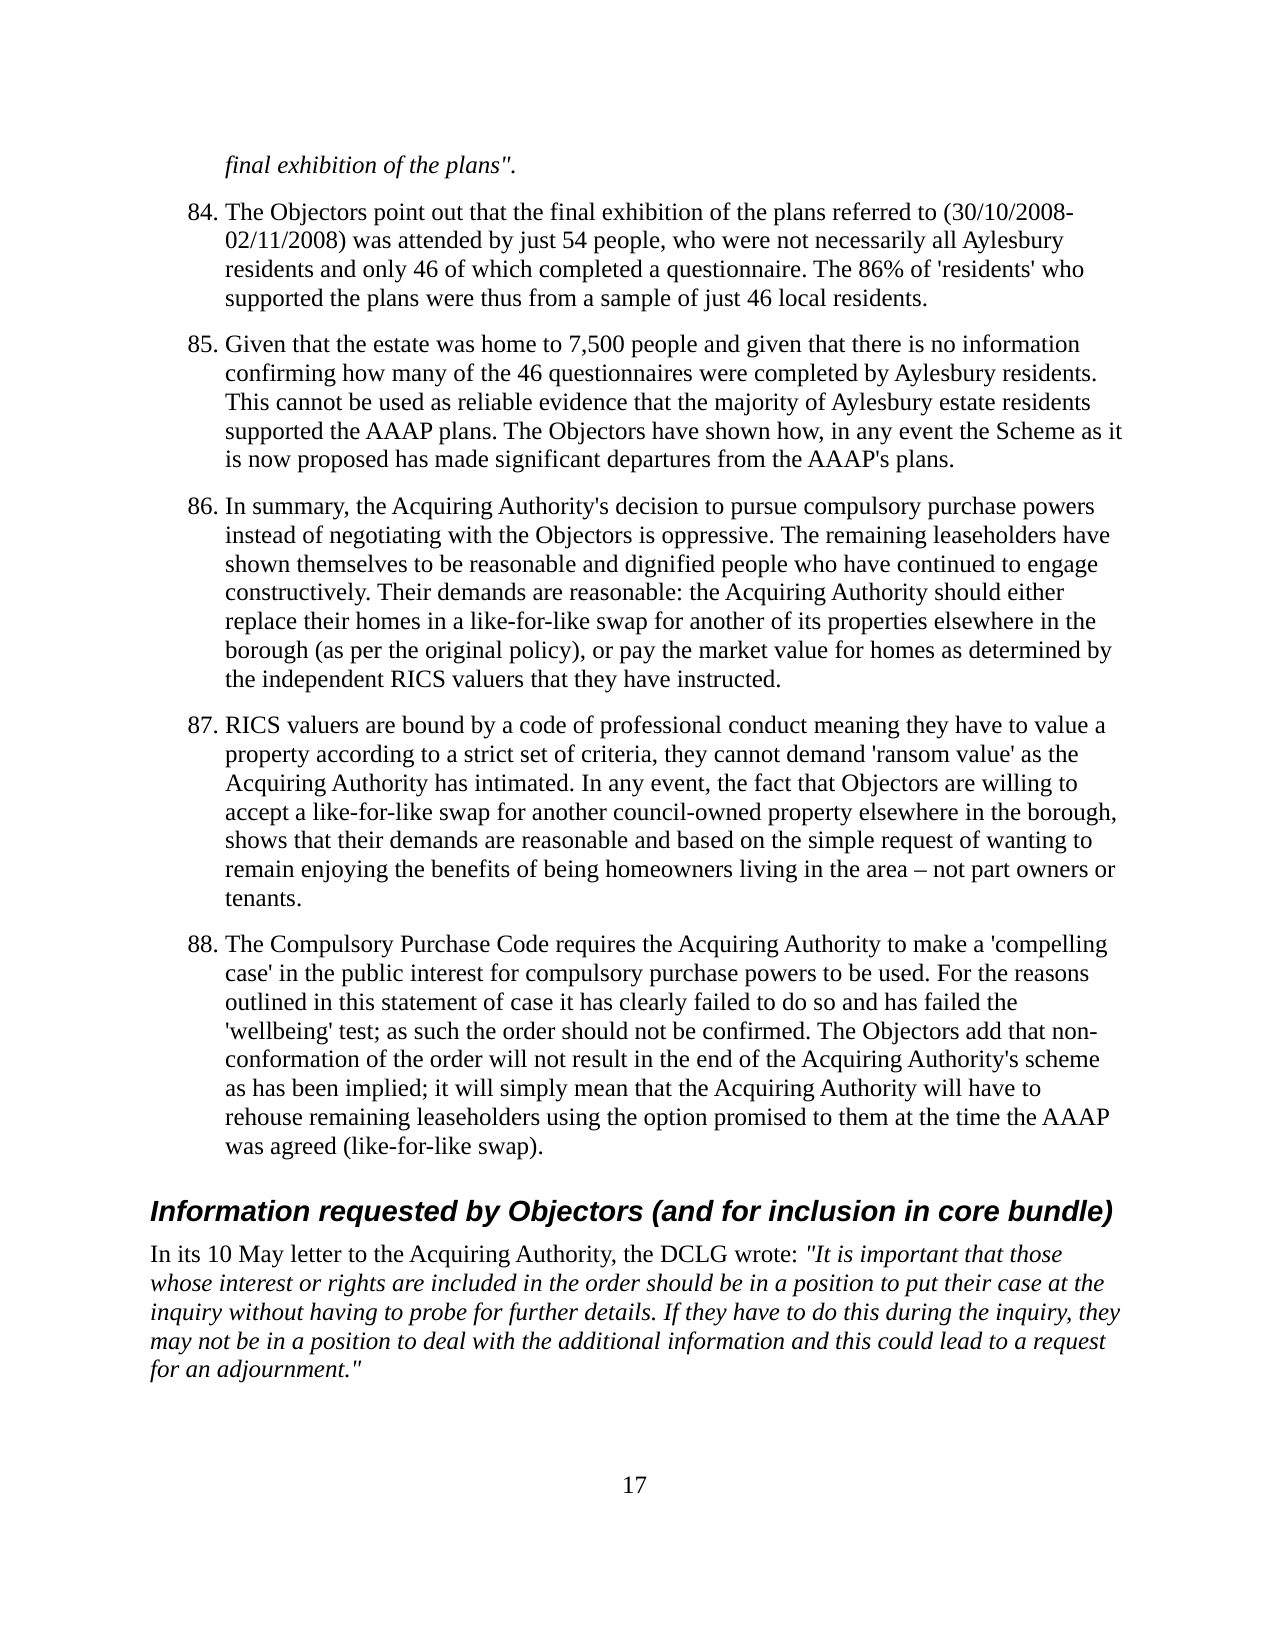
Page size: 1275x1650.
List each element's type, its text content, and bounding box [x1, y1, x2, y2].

list The Objectors point out that the final exhibition of the plans referred to (30/10/2008-02/11/2008) was attended by just 54 people, who were not necessarily all Aylesbury residents and only 46 of which completed a questionnaire. The 86% of 'residents' who supported the plans were thus from a sample of just 46 local residents. [187, 197, 1125, 312]
list The Compulsory Purchase Code requires the Acquiring Authority to make a 'compelling case' in the public interest for compulsory purchase powers to be used. For the reasons outlined in this statement of case it has clearly failed to do so and has failed the 'wellbeing' test; as such the order should not be confirmed. The Objectors add that non-conformation of the order will not result in the end of the Acquiring Authority's scheme as has been implied; it will simply mean that the Acquiring Authority will have to rehouse remaining leaseholders using the option promised to them at the time the AAAP was agreed (like-for-like swap). [187, 929, 1125, 1159]
list Given that the estate was home to 7,500 people and given that there is no information confirming how many of the 46 questionnaires were completed by Aylesbury residents. This cannot be used as reliable evidence that the majority of Aylesbury estate residents supported the AAAP plans. The Objectors have shown how, in any event the Scheme as it is now proposed has made significant departures from the AAAP's plans. [187, 329, 1125, 473]
list RICS valuers are bound by a code of professional conduct meaning they have to value a property according to a strict set of criteria, they cannot demand 'ransom value' as the Acquiring Authority has intimated. In any event, the fact that Objectors are willing to accept a like-for-like swap for another council-owned property elsewhere in the borough, shows that their demands are reasonable and based on the simple request of wanting to remain enjoying the benefits of being homeowners living in the area – not part owners or tenants. [187, 710, 1125, 912]
text In its 10 May letter to the Acquiring Authority, the DCLG wrote: "It is important that those whose interest or rights are included in the order should be in a position to put their case at the inquiry without having to probe for further details. If they have to do this during the inquiry, they may not be in a position to deal with the additional information and this could lead to a request for an adjournment." [150, 1239, 1125, 1412]
list final exhibition of the plans". [187, 150, 1125, 179]
list In summary, the Acquiring Authority's decision to pursue compulsory purchase powers instead of negotiating with the Objectors is oppressive. The remaining leaseholders have shown themselves to be reasonable and dignified people who have continued to engage constructively. Their demands are reasonable: the Acquiring Authority should either replace their homes in a like-for-like swap for another of its properties elsewhere in the borough (as per the original policy), or pay the market value for homes as determined by the independent RICS valuers that they have instructed. [187, 491, 1125, 692]
subtitle Information requested by Objectors (and for inclusion in core bundle) [150, 1193, 1125, 1227]
